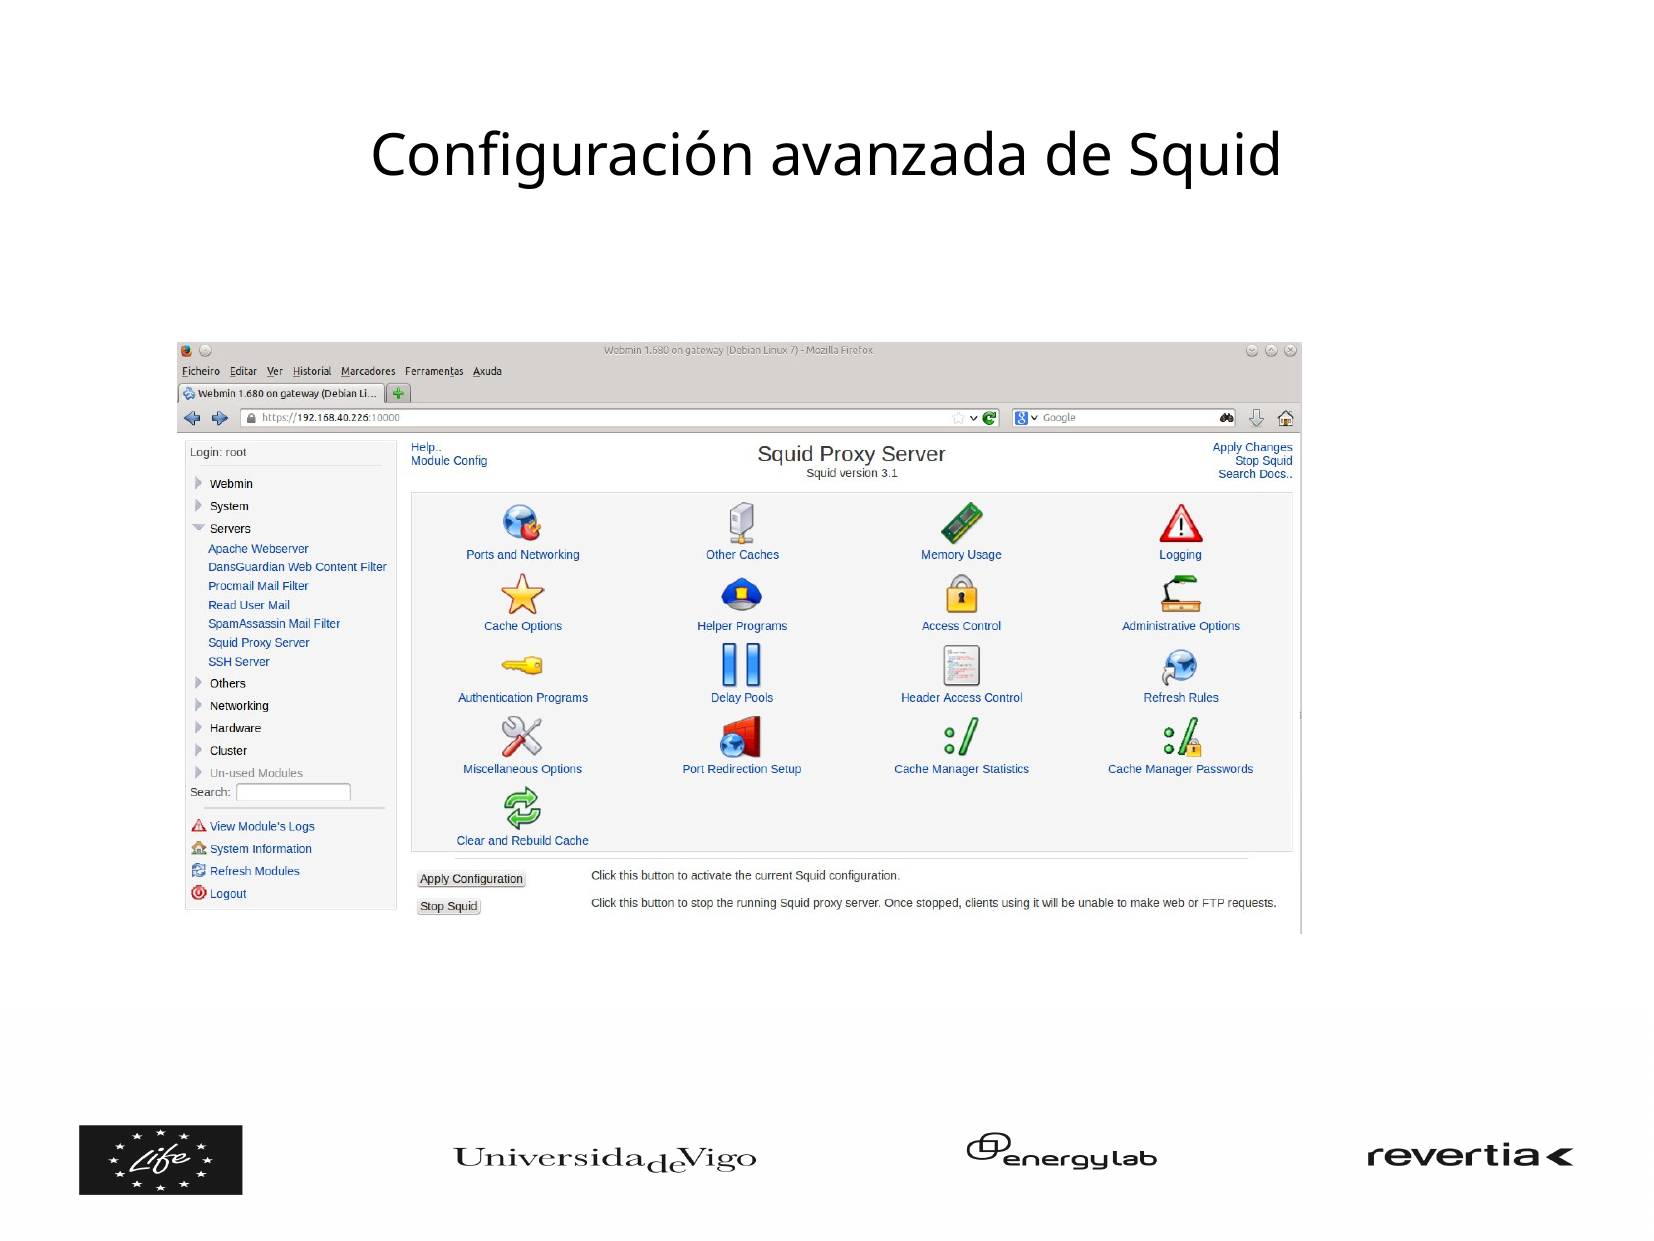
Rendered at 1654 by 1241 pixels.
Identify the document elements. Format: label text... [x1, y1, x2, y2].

picture [0, 1009, 1654, 1241]
title Configuración avanzada de Squid [82, 49, 1571, 257]
picture [177, 342, 1302, 934]
